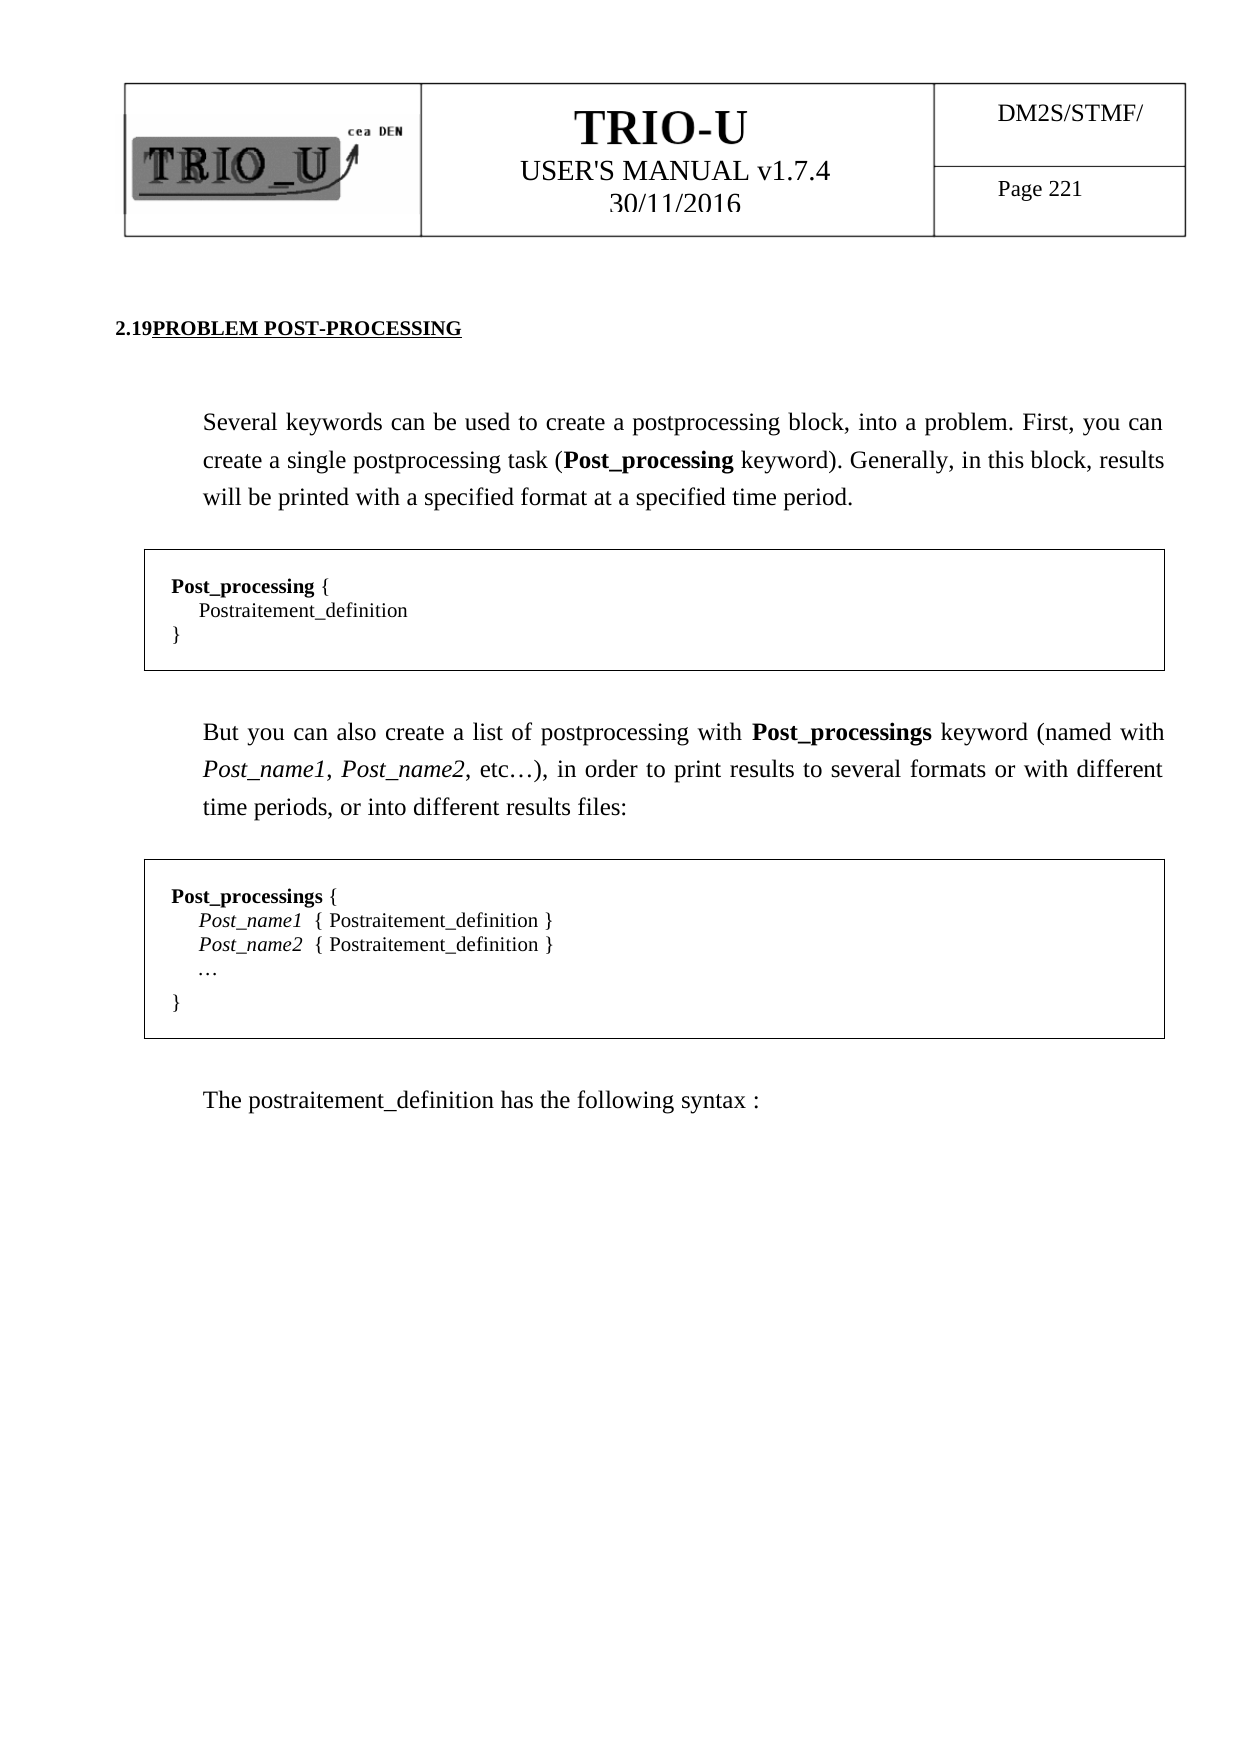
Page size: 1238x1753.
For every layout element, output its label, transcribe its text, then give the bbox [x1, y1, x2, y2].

table_header Post_processings { Post_name1 { Postraitement_definition } Post_name2 { Postraitement_definition } … } [145, 860, 1164, 1038]
text But you can also create a list of postprocessing with Post_processings keyword (named with Post_name1, Post_name2, etc…), in order to print results to several formats or with different time periods, or into different results files: [203, 708, 1165, 821]
text Several keywords can be used to create a postprocessing block, into a problem. First, you can create a single postprocessing task (Post_processing keyword). Generally, in this block, results will be printed with a specified format at a specified time period. [203, 398, 1165, 511]
text The postraitement_definition has the following syntax : [203, 1076, 1165, 1114]
table_header Post_processing { Postraitement_definition } [145, 550, 1164, 670]
subtitle PROBLEM POST-PROCESSING [115, 316, 1164, 340]
